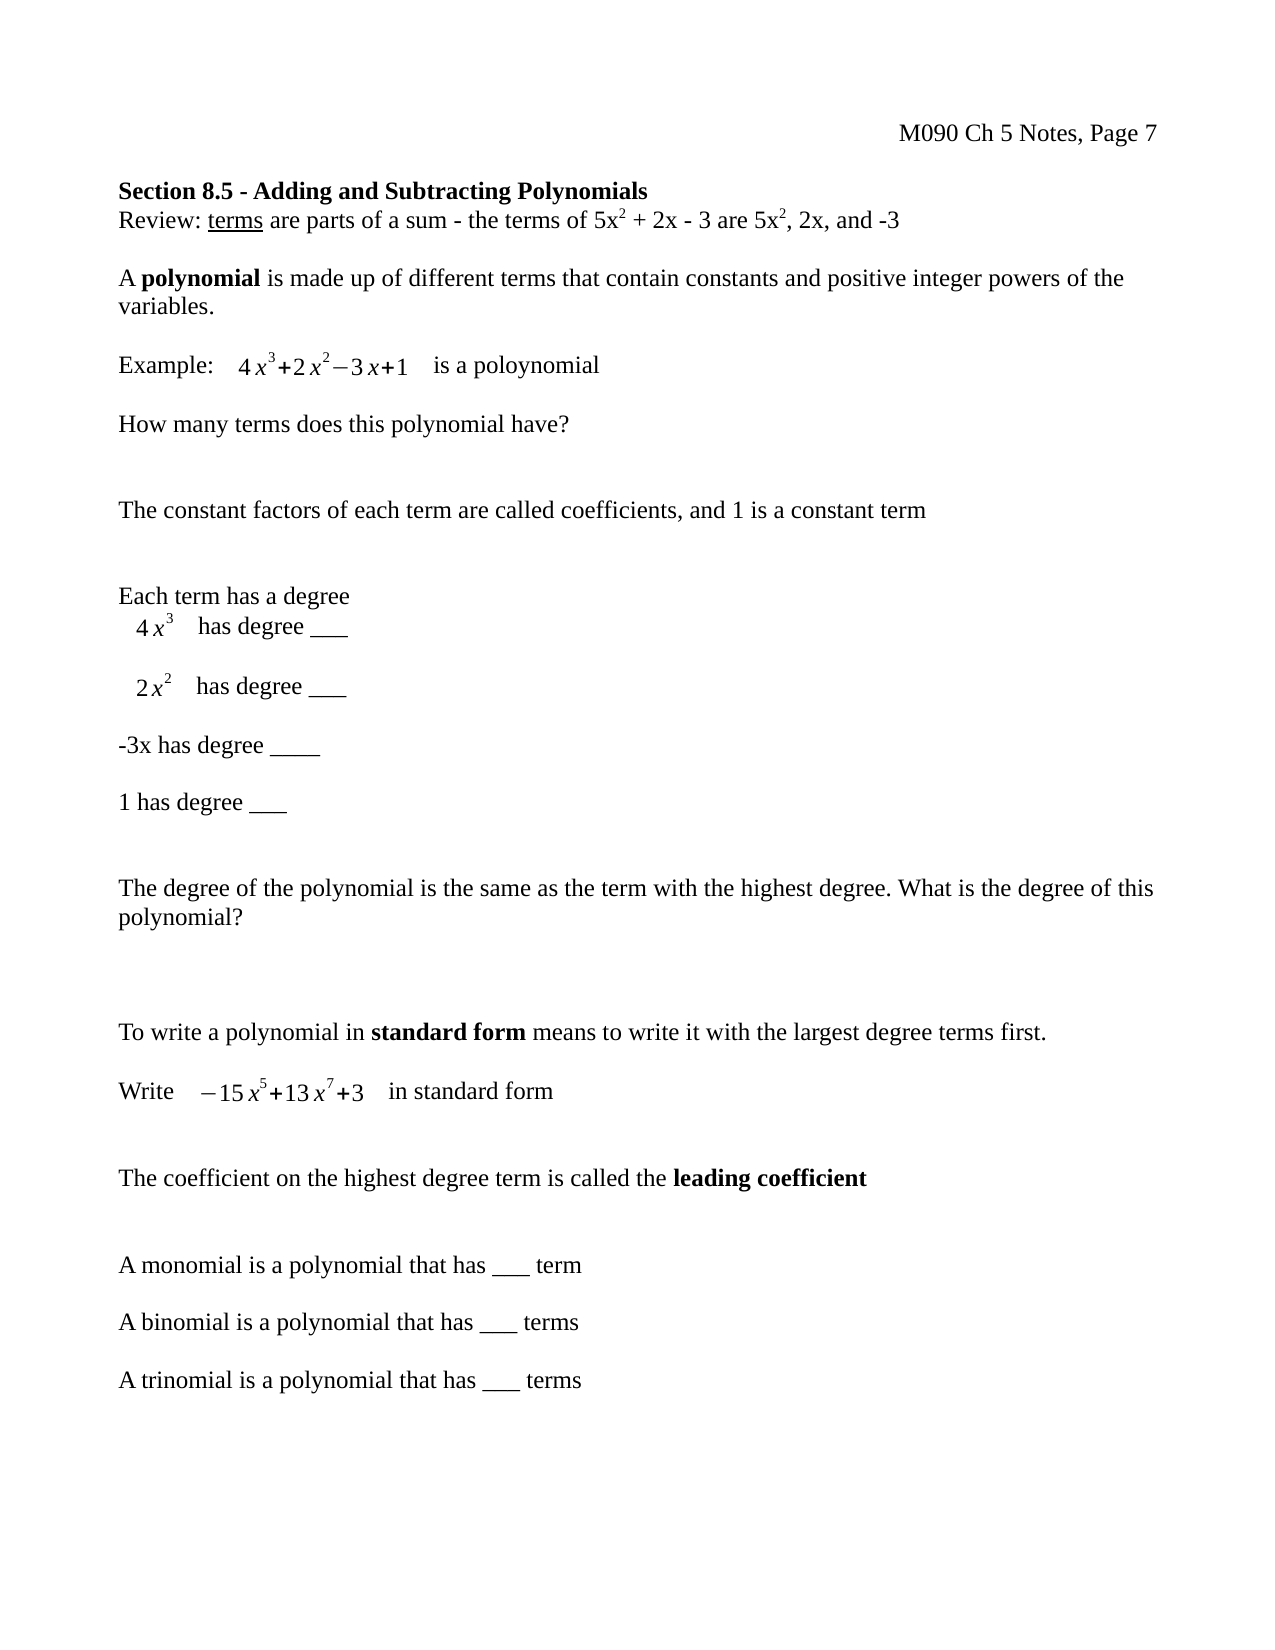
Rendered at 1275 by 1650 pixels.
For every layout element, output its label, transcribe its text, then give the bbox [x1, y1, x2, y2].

text Section 8.5 - Adding and Subtracting Polynomials [118, 176, 1157, 205]
text The degree of the polynomial is the same as the term with the highest degree. What is the degree of this polynomial? [118, 873, 1157, 931]
text The coefficient on the highest degree term is called the leading coefficient [118, 1163, 1157, 1192]
text has degree ___ [118, 610, 1157, 641]
text Review: terms are parts of a sum - the terms of 5x2 + 2x - 3 are 5x2, 2x, and -3 [118, 205, 1157, 234]
text A trinomial is a polynomial that has ___ terms [118, 1365, 1157, 1393]
text has degree ___ [118, 670, 1157, 701]
text -3x has degree ____ [118, 730, 1157, 758]
text A polynomial is made up of different terms that contain constants and positive integer powers of the variables. [118, 263, 1157, 320]
text Write in standard form [118, 1075, 1157, 1106]
text A binomial is a polynomial that has ___ terms [118, 1307, 1157, 1336]
text Each term has a degree [118, 581, 1157, 610]
text Example: is a poloynomial [118, 349, 1157, 380]
text The constant factors of each term are called coefficients, and 1 is a constant term [118, 495, 1157, 524]
text To write a polynomial in standard form means to write it with the largest degree terms first. [118, 1017, 1157, 1046]
text 1 has degree ___ [118, 787, 1157, 816]
text How many terms does this polynomial have? [118, 409, 1157, 437]
text A monomial is a polynomial that has ___ term [118, 1250, 1157, 1278]
